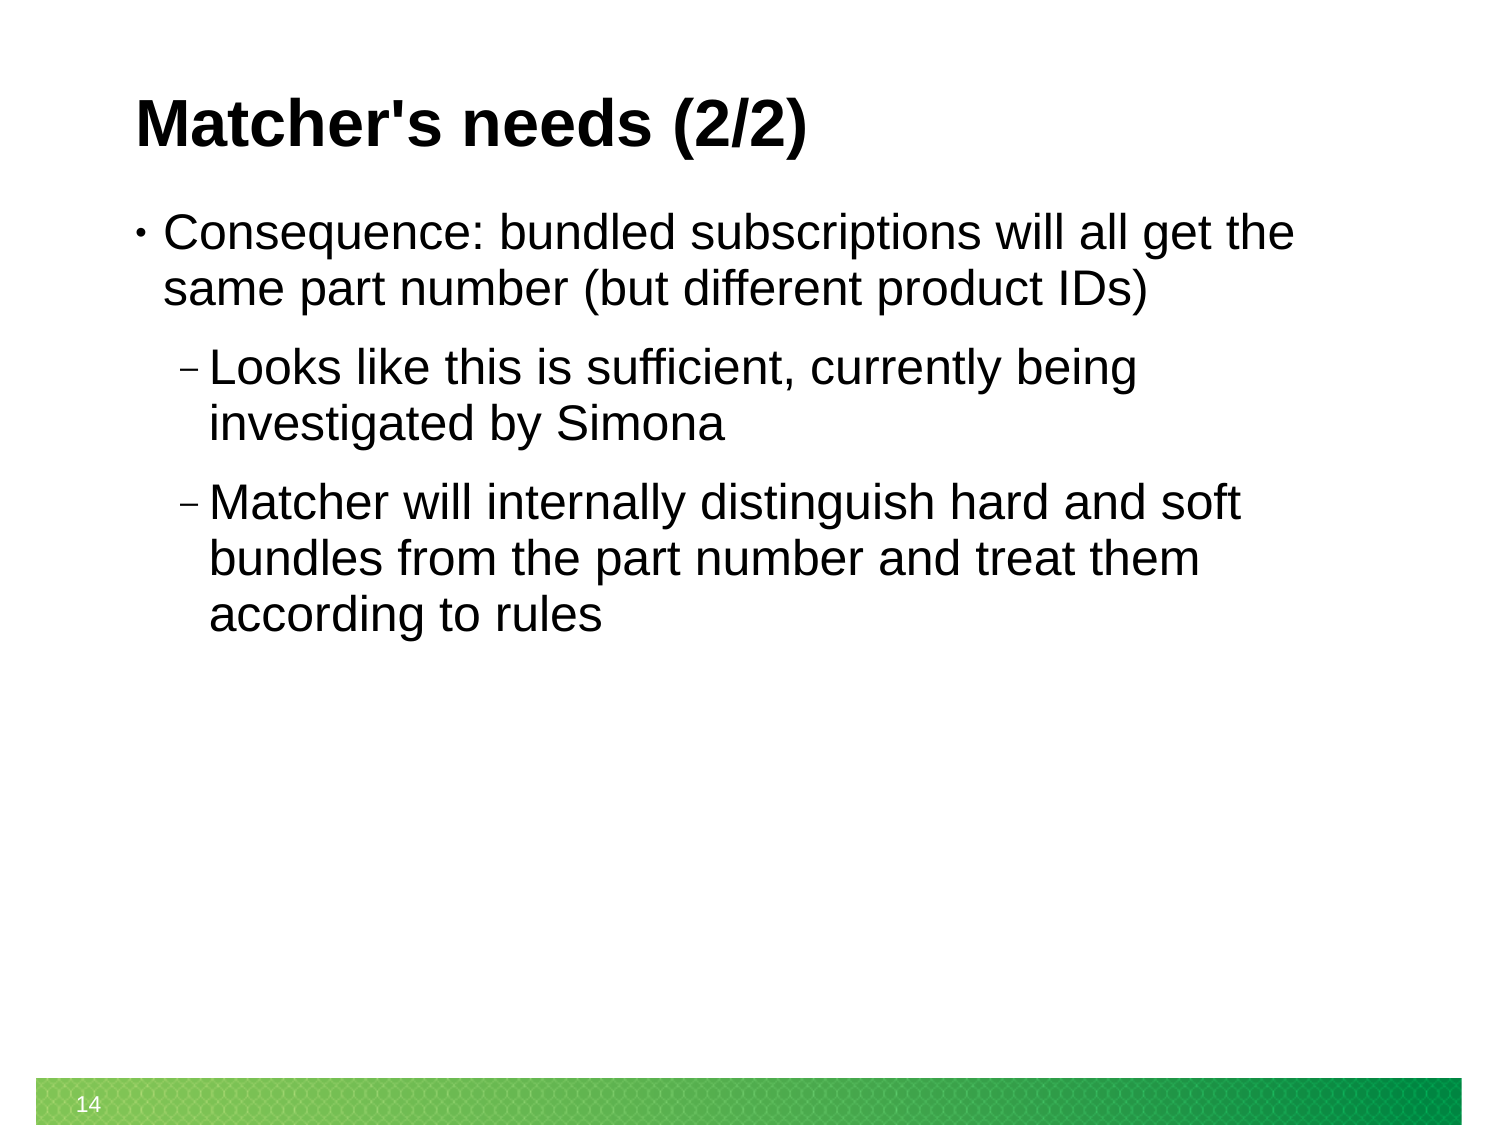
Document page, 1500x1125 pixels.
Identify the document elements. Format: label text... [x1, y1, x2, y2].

title Matcher's needs (2/2) [135, 41, 1372, 203]
picture [36, 1078, 1462, 1125]
list Consequence: bundled subscriptions will all get the same part number (but different product IDs) Looks like this is sufficient, currently being investigated by Simona Matcher will internally distinguish hard and soft bundles from the part number and treat them according to rules [135, 203, 1396, 946]
